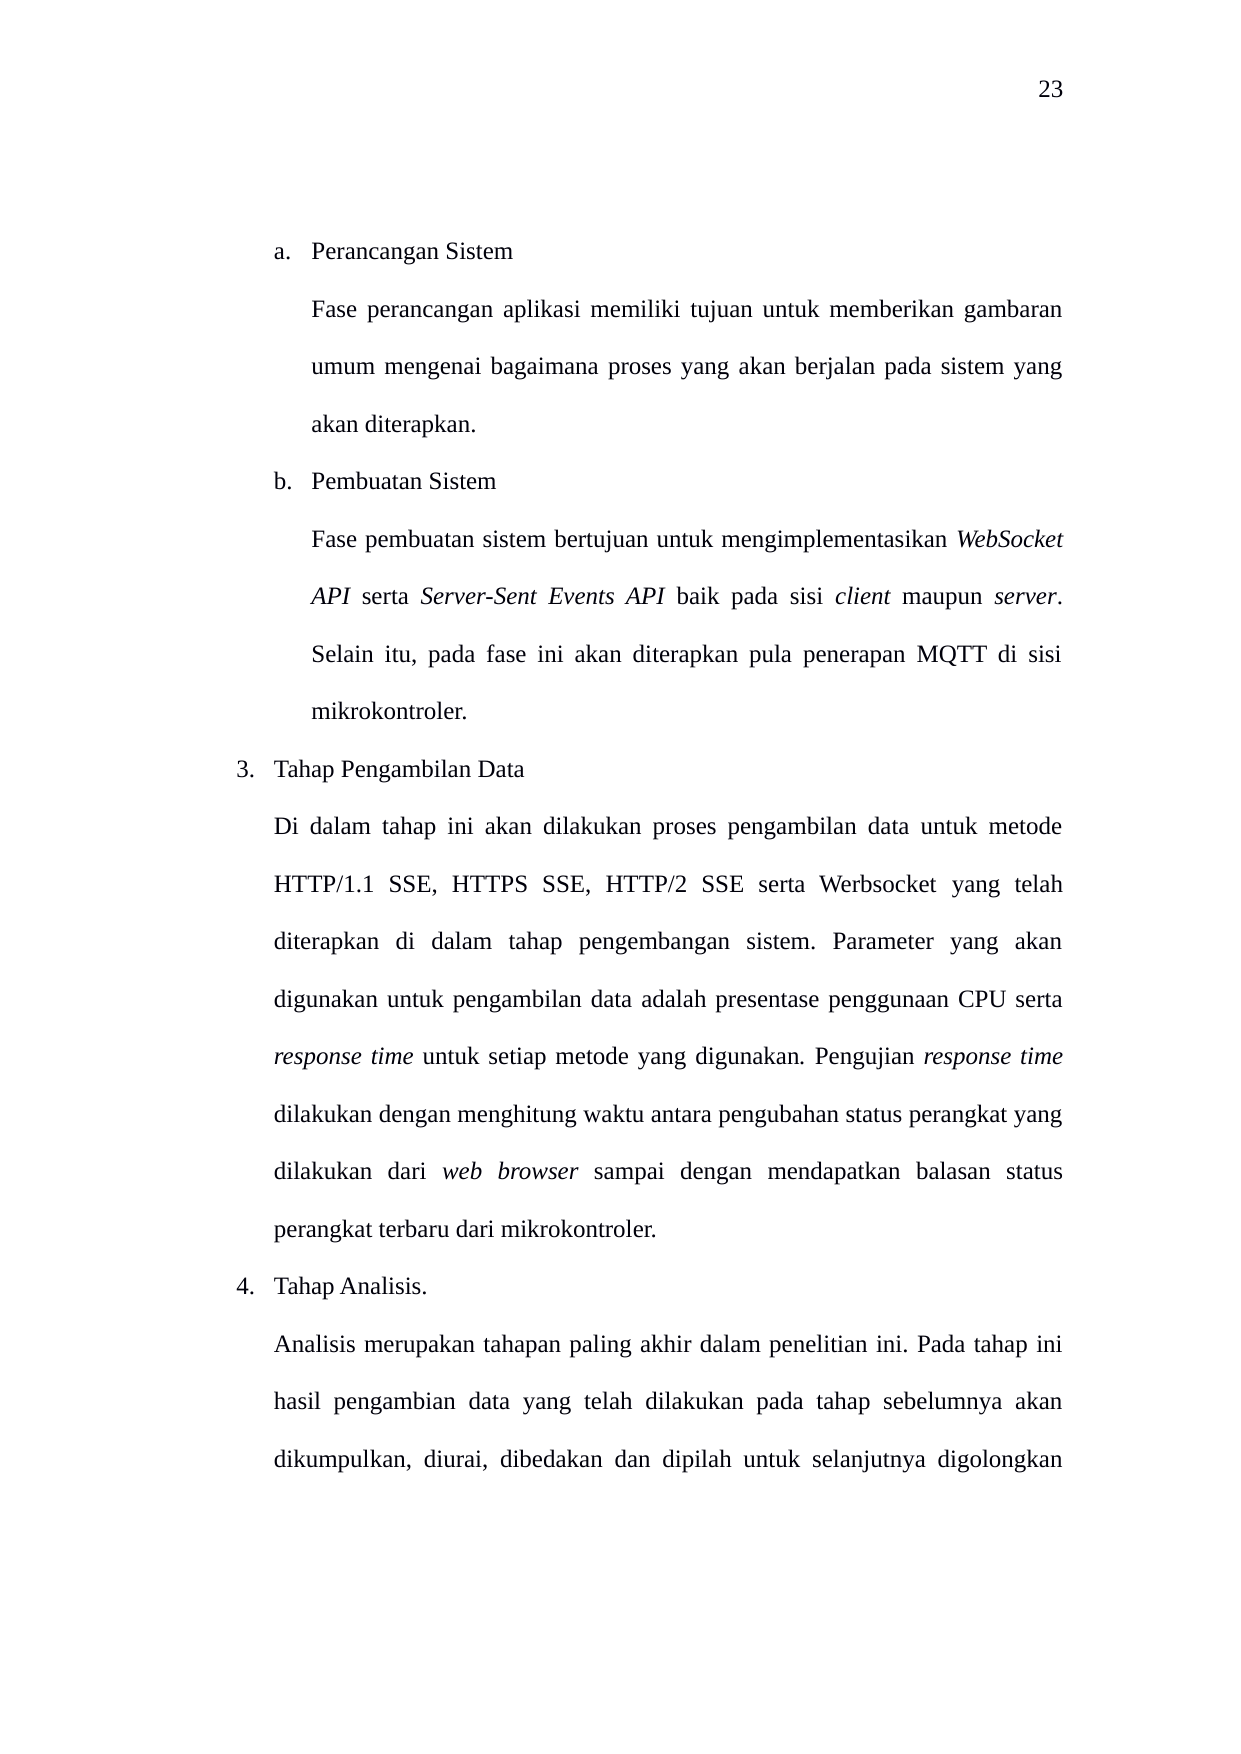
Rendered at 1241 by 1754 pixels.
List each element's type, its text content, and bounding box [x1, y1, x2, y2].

list Tahap Pengambilan Data [236, 754, 1063, 782]
text Analisis merupakan tahapan paling akhir dalam penelitian ini. Pada tahap ini hasil pengambian data yang telah dilakukan pada tahap sebelumnya akan dikumpulkan, diurai, dibedakan dan dipilah untuk selanjutnya digolongkan [274, 1329, 1063, 1472]
list Pembuatan Sistem [274, 466, 1063, 495]
list Perancangan Sistem [274, 236, 1063, 265]
list Fase pembuatan sistem bertujuan untuk mengimplementasikan WebSocket API serta Server-Sent Events API baik pada sisi client maupun server. Selain itu, pada fase ini akan diterapkan pula penerapan MQTT di sisi mikrokontroler. [274, 524, 1063, 725]
list Tahap Analisis. [236, 1271, 1063, 1300]
list Fase perancangan aplikasi memiliki tujuan untuk memberikan gambaran umum mengenai bagaimana proses yang akan berjalan pada sistem yang akan diterapkan. [274, 294, 1063, 437]
list Di dalam tahap ini akan dilakukan proses pengambilan data untuk metode HTTP/1.1 SSE, HTTPS SSE, HTTP/2 SSE serta Werbsocket yang telah diterapkan di dalam tahap pengembangan sistem. Parameter yang akan digunakan untuk pengambilan data adalah presentase penggunaan CPU serta response time untuk setiap metode yang digunakan. Pengujian response time dilakukan dengan menghitung waktu antara pengubahan status perangkat yang dilakukan dari web browser sampai dengan mendapatkan balasan status perangkat terbaru dari mikrokontroler. [236, 811, 1063, 1242]
